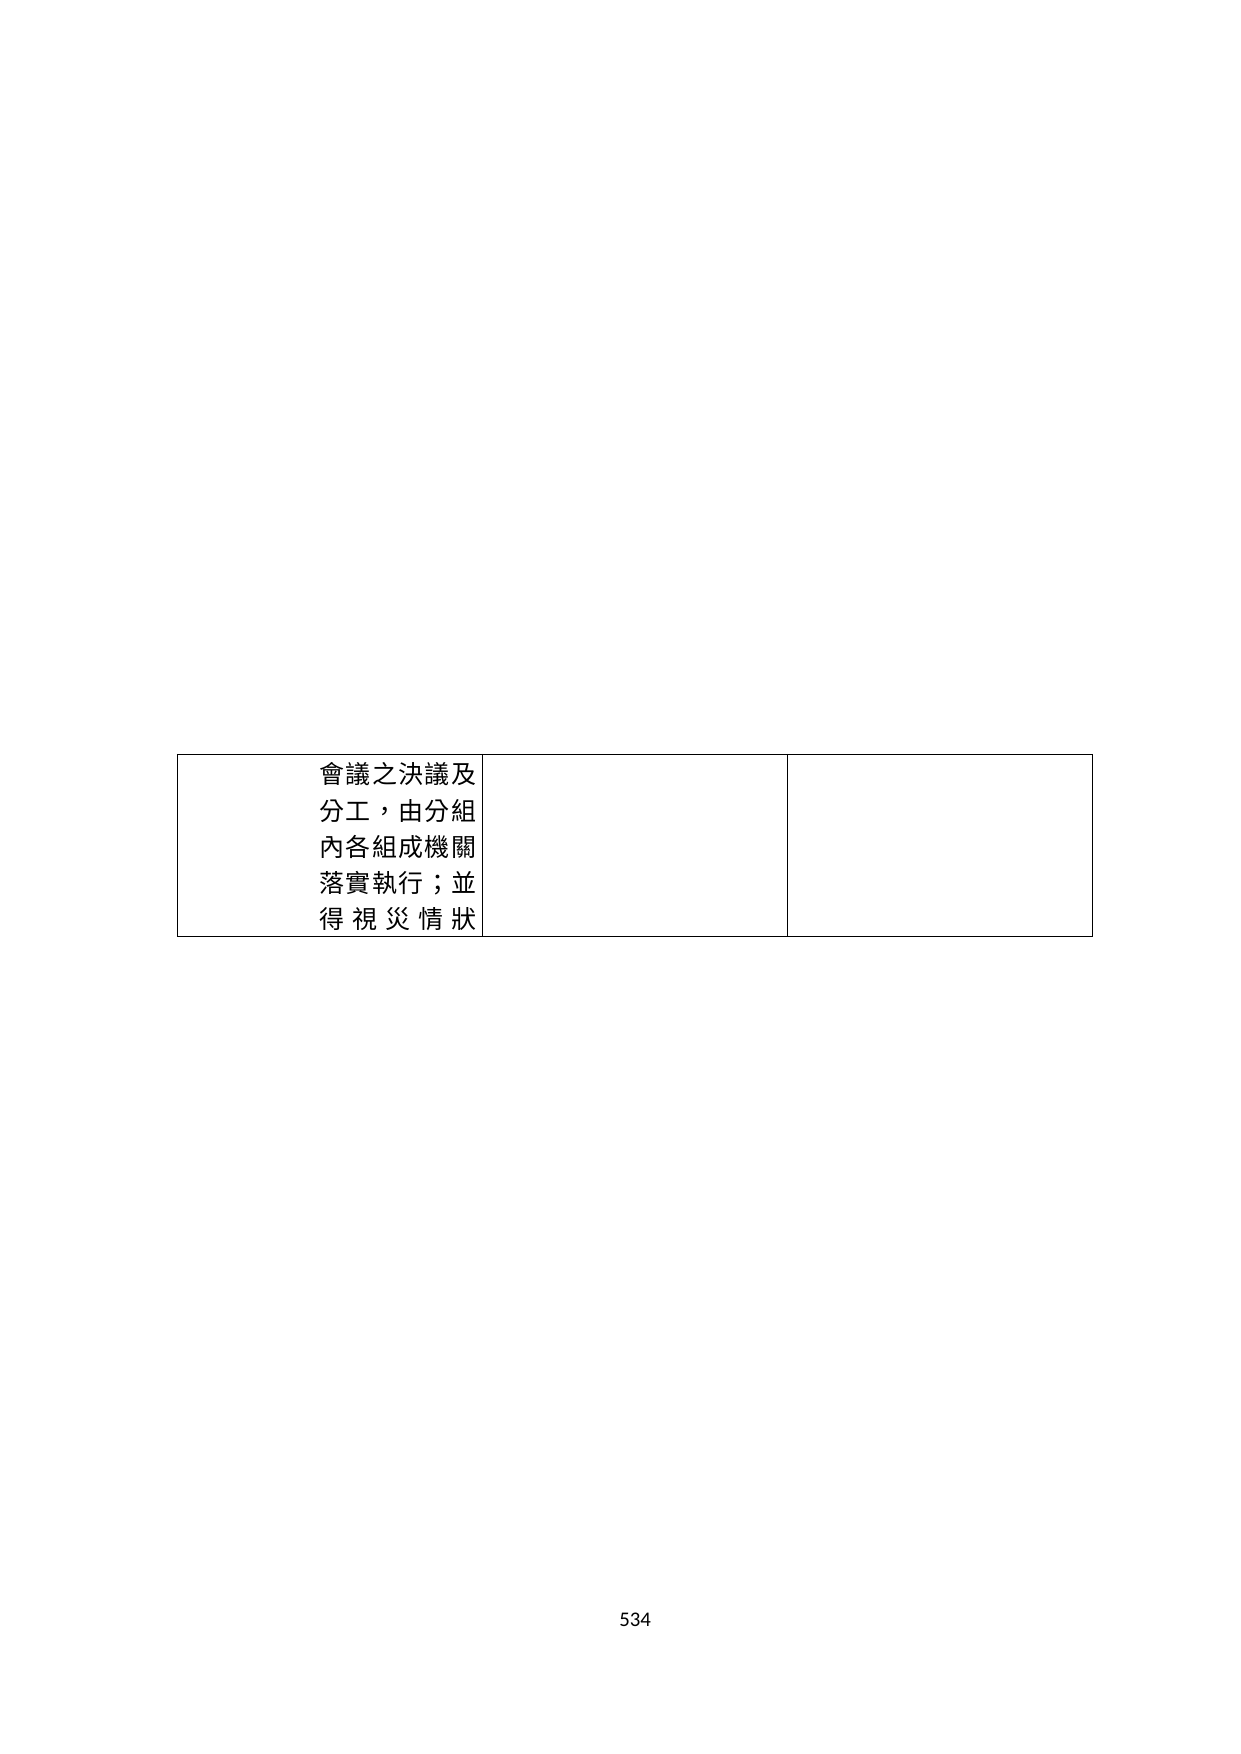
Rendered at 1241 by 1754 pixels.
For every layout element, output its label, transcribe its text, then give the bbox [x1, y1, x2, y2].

table_cell [483, 755, 787, 936]
table_cell 會議之決議及分工，由分組內各組成機關落實執行；並得視災情狀 [178, 755, 482, 936]
table_cell [788, 755, 1092, 936]
